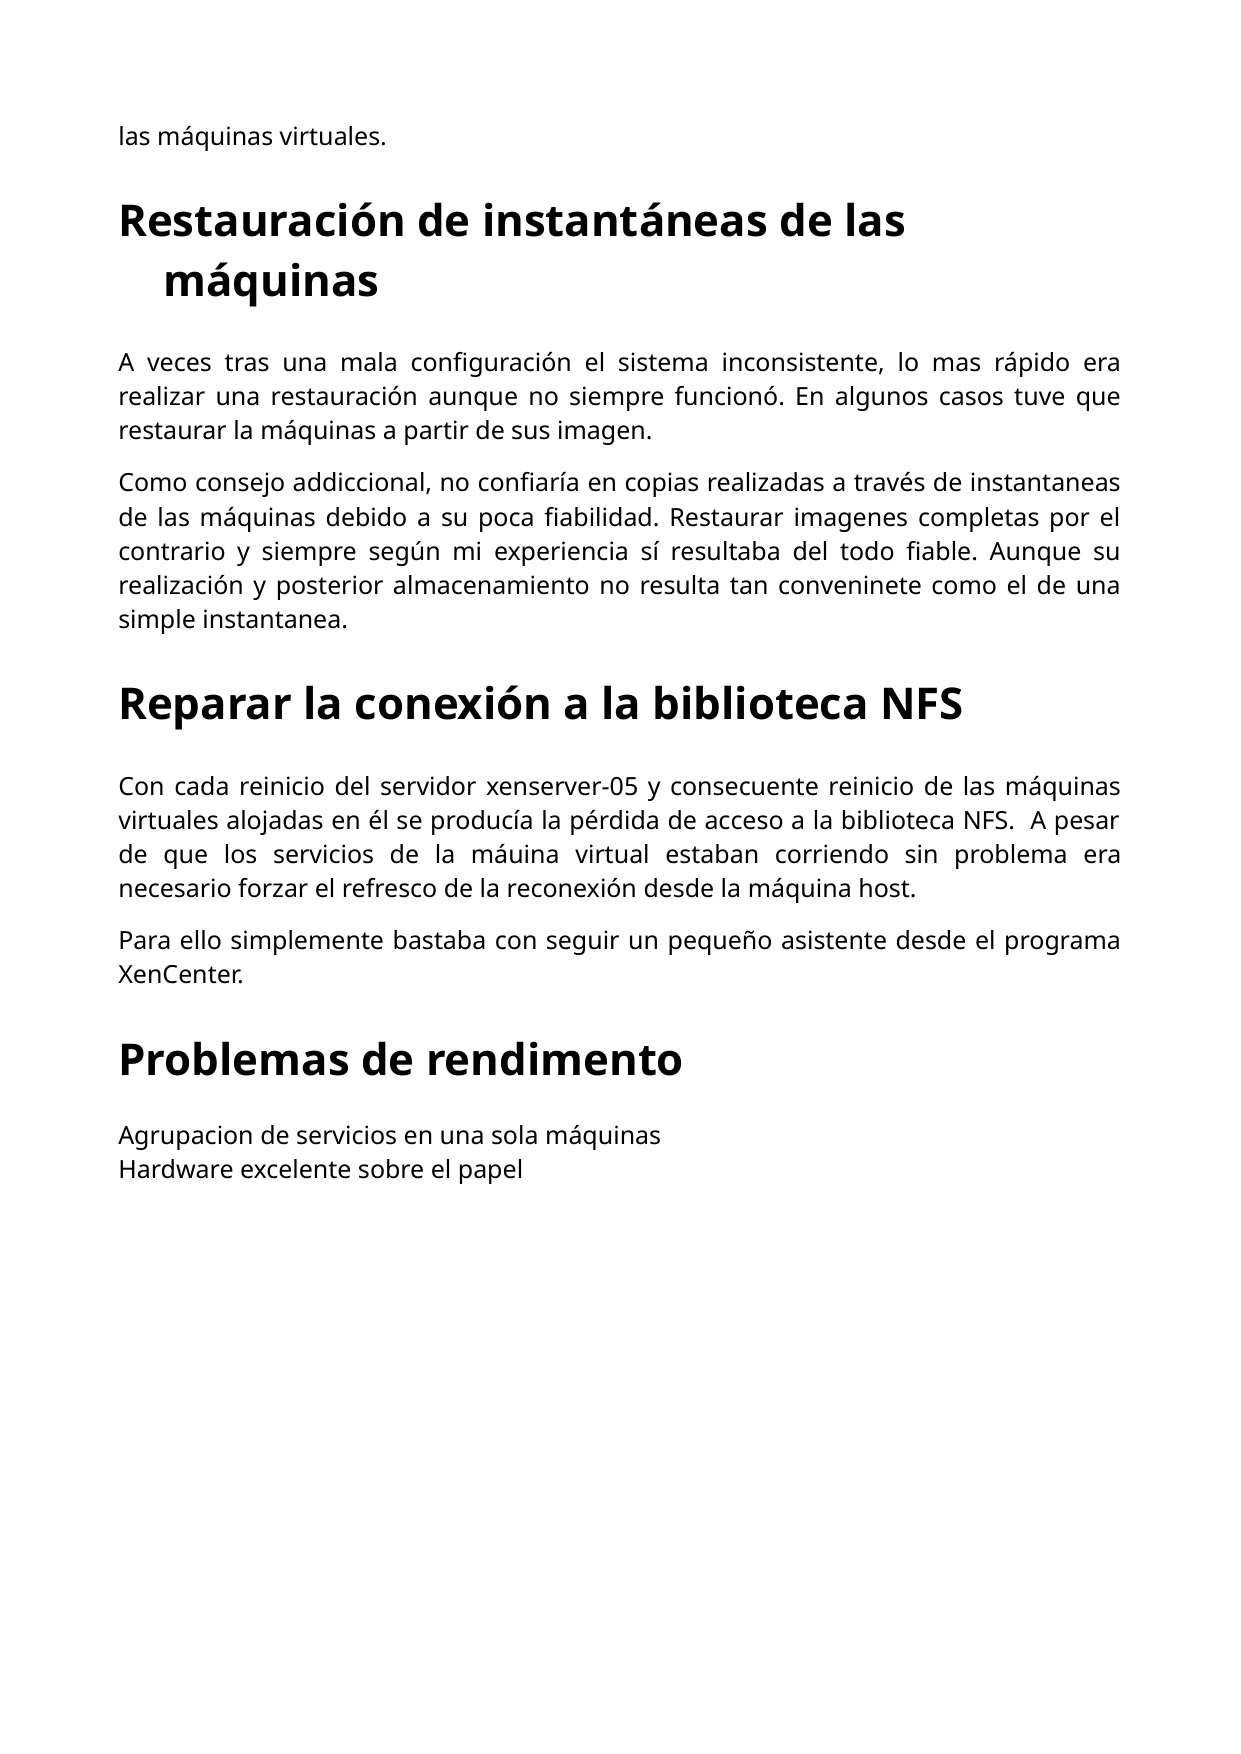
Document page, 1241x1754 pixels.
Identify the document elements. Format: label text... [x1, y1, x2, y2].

text A veces tras una mala configuración el sistema inconsistente, lo mas rápido era realizar una restauración aunque no siempre funcionó. En algunos casos tuve que restaurar la máquinas a partir de sus imagen. [118, 345, 1122, 447]
subtitle Restauración de instantáneas de las máquinas [118, 190, 1122, 309]
text Con cada reinicio del servidor xenserver-05 y consecuente reinicio de las máquinas virtuales alojadas en él se producía la pérdida de acceso a la biblioteca NFS. A pesar de que los servicios de la máuina virtual estaban corriendo sin problema era necesario forzar el refresco de la reconexión desde la máquina host. [118, 768, 1122, 905]
text las máquinas virtuales. [118, 118, 1122, 152]
text Hardware excelente sobre el papel [118, 1152, 1122, 1186]
text Para ello simplemente bastaba con seguir un pequeño asistente desde el programa XenCenter. [118, 923, 1122, 991]
text Agrupacion de servicios en una sola máquinas [118, 1118, 1122, 1152]
text Como consejo addiccional, no confiaría en copias realizadas a través de instantaneas de las máquinas debido a su poca fiabilidad. Restaurar imagenes completas por el contrario y siempre según mi experiencia sí resultaba del todo fiable. Aunque su realización y posterior almacenamiento no resulta tan conveninete como el de una simple instantanea. [118, 465, 1122, 635]
subtitle Problemas de rendimento [118, 1028, 1122, 1088]
subtitle Reparar la conexión a la biblioteca NFS [118, 673, 1122, 732]
